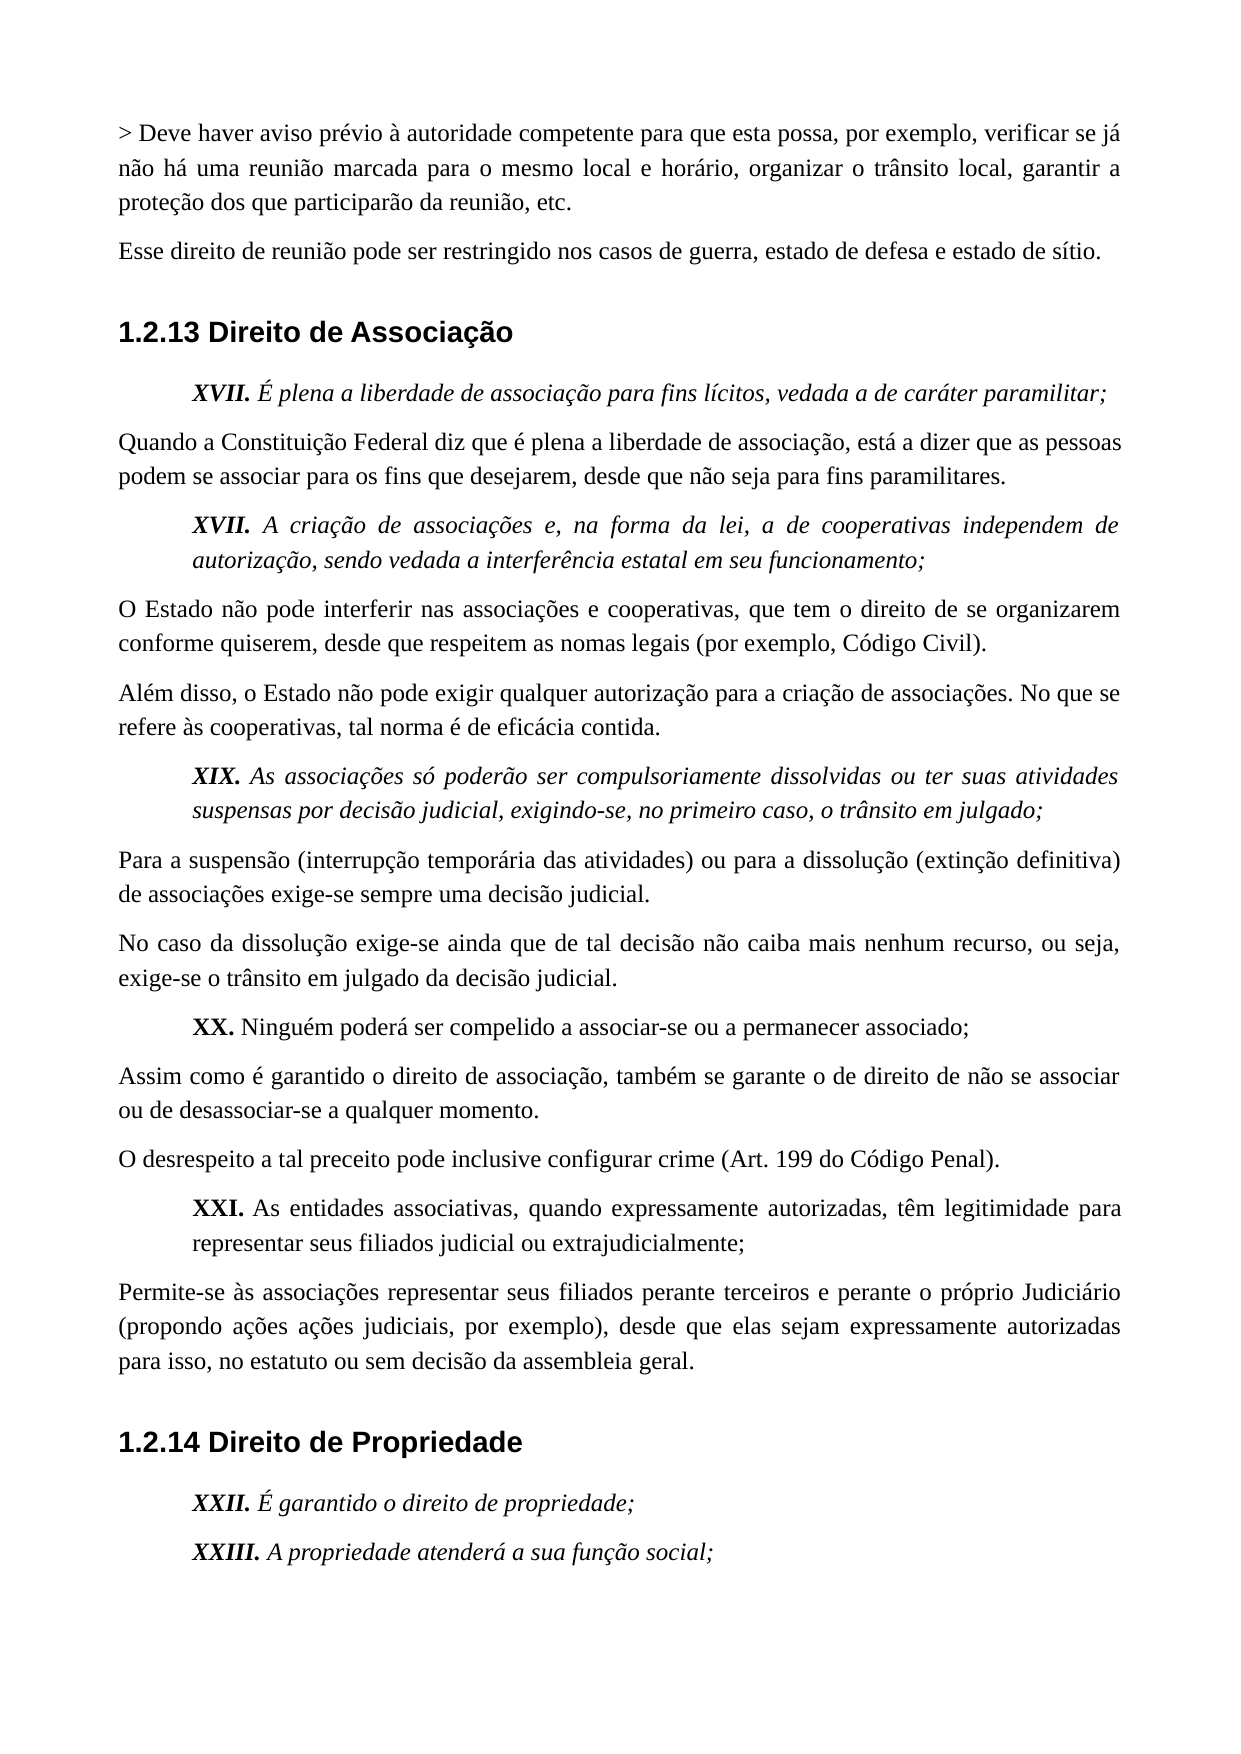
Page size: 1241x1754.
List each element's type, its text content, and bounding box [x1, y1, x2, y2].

text Para a suspensão (interrupção temporária das atividades) ou para a dissolução (extinção definitiva) de associações exige-se sempre uma decisão judicial. [118, 845, 1122, 908]
text XVII. É plena a liberdade de associação para fins lícitos, vedada a de caráter paramilitar; [192, 378, 1122, 407]
text O desrespeito a tal preceito pode inclusive configurar crime (Art. 199 do Código Penal). [118, 1144, 1122, 1173]
text XXII. É garantido o direito de propriedade; [192, 1488, 1122, 1516]
text Além disso, o Estado não pode exigir qualquer autorização para a criação de associações. No que se refere às cooperativas, tal norma é de eficácia contida. [118, 678, 1122, 741]
text > Deve haver aviso prévio à autoridade competente para que esta possa, por exemplo, verificar se já não há uma reunião marcada para o mesmo local e horário, organizar o trânsito local, garantir a proteção dos que participarão da reunião, etc. [118, 118, 1122, 216]
text Assim como é garantido o direito de associação, também se garante o de direito de não se associar ou de desassociar-se a qualquer momento. [118, 1061, 1122, 1124]
text XXIII. A propriedade atenderá a sua função social; [192, 1537, 1122, 1566]
text O Estado não pode interferir nas associações e cooperativas, que tem o direito de se organizarem conforme quiserem, desde que respeitem as nomas legais (por exemplo, Código Civil). [118, 594, 1122, 657]
text No caso da dissolução exige-se ainda que de tal decisão não caiba mais nenhum recurso, ou seja, exige-se o trânsito em julgado da decisão judicial. [118, 928, 1122, 991]
subtitle 1.2.14 Direito de Propriedade [118, 1424, 1122, 1458]
text XX. Ninguém poderá ser compelido a associar-se ou a permanecer associado; [192, 1012, 1122, 1041]
text XXI. As entidades associativas, quando expressamente autorizadas, têm legitimidade para representar seus filiados judicial ou extrajudicialmente; [192, 1193, 1122, 1257]
text XVII. A criação de associações e, na forma da lei, a de cooperativas independem de autorização, sendo vedada a interferência estatal em seu funcionamento; [192, 511, 1122, 574]
text Quando a Constituição Federal diz que é plena a liberdade de associação, está a dizer que as pessoas podem se associar para os fins que desejarem, desde que não seja para fins paramilitares. [118, 427, 1122, 490]
text Esse direito de reunião pode ser restringido nos casos de guerra, estado de defesa e estado de sítio. [118, 236, 1122, 265]
subtitle 1.2.13 Direito de Associação [118, 315, 1122, 348]
text XIX. As associações só poderão ser compulsoriamente dissolvidas ou ter suas atividades suspensas por decisão judicial, exigindo-se, no primeiro caso, o trânsito em julgado; [192, 761, 1122, 824]
text Permite-se às associações representar seus filiados perante terceiros e perante o próprio Judiciário (propondo ações ações judiciais, por exemplo), desde que elas sejam expressamente autorizadas para isso, no estatuto ou sem decisão da assembleia geral. [118, 1277, 1122, 1375]
